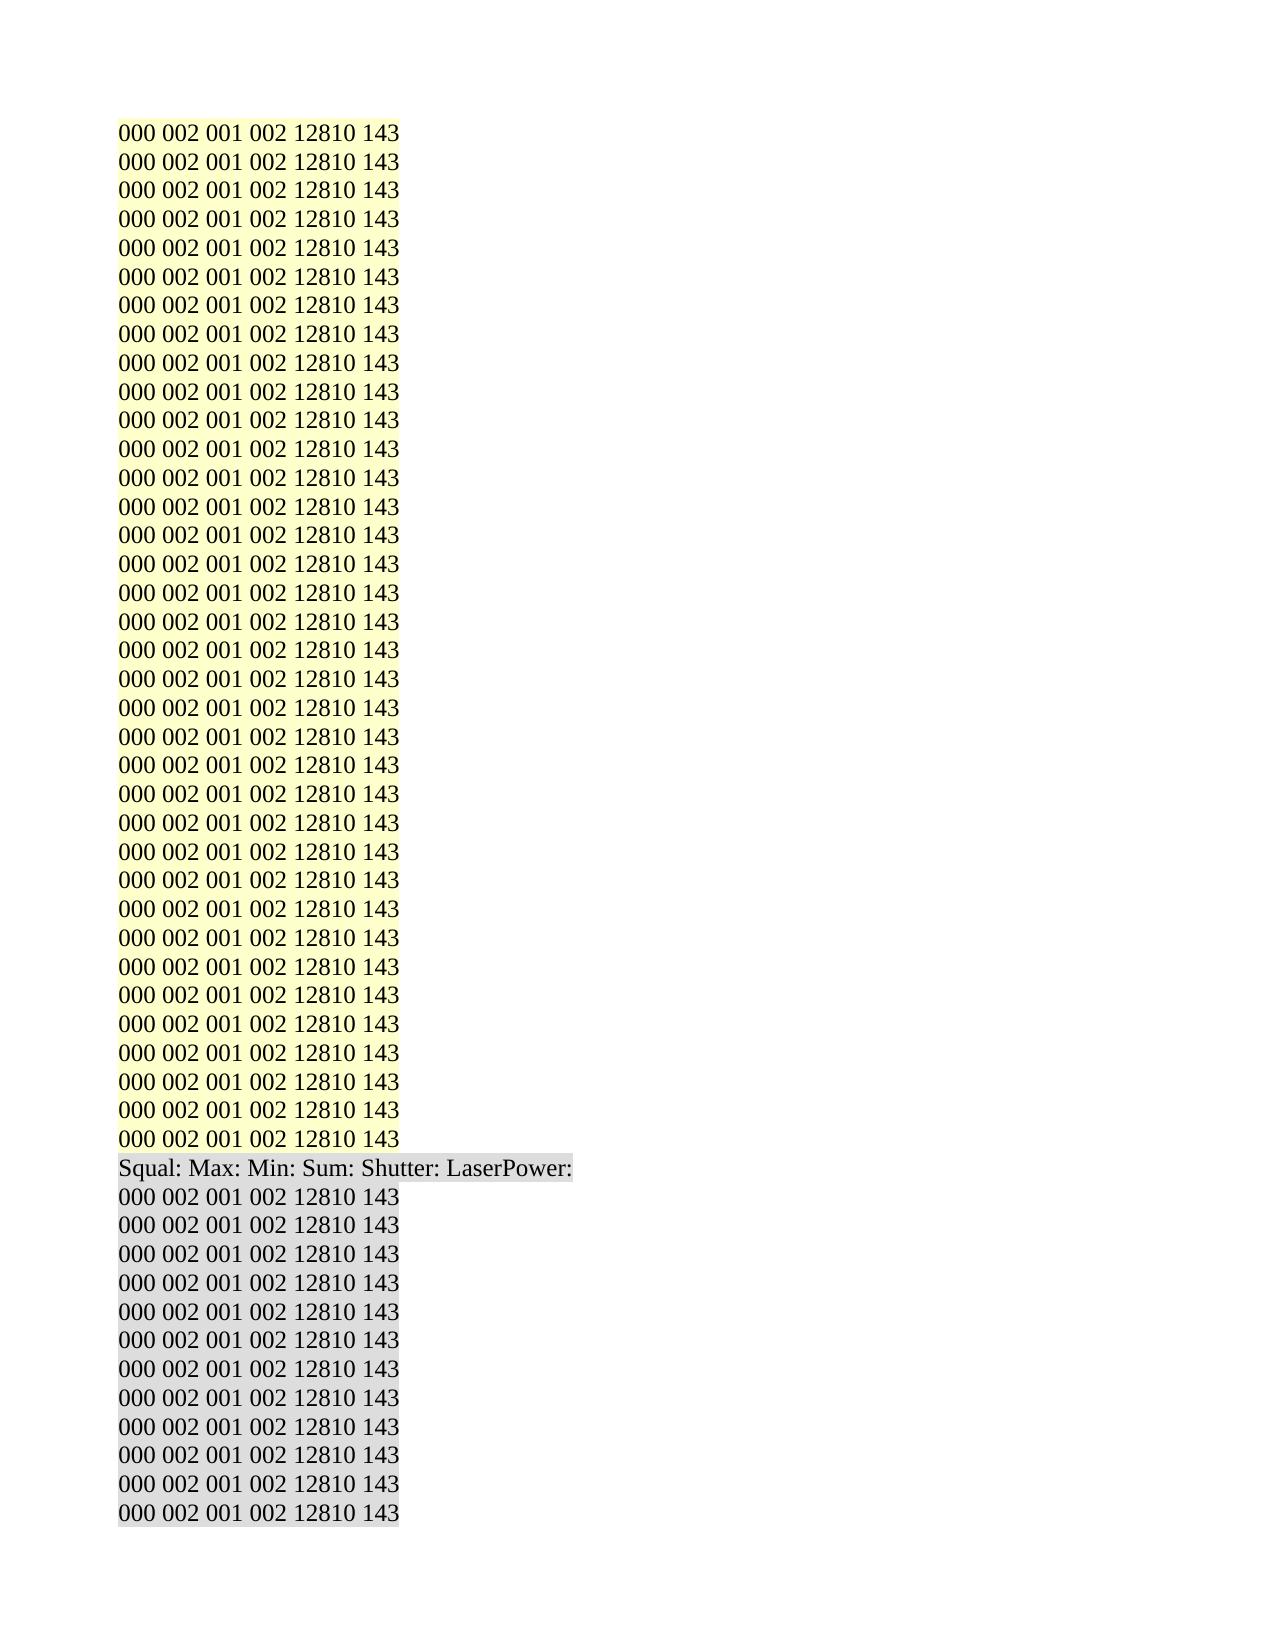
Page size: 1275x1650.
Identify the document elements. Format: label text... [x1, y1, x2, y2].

text 000 002 001 002 12810 143 [118, 607, 1157, 636]
text 000 002 001 002 12810 143 [118, 434, 1157, 463]
text 000 002 001 002 12810 143 [118, 837, 1157, 866]
text 000 002 001 002 12810 143 [118, 1067, 1157, 1096]
text Squal: Max: Min: Sum: Shutter: LaserPower: [118, 1153, 1157, 1182]
text 000 002 001 002 12810 143 [118, 1498, 1157, 1527]
text 000 002 001 002 12810 143 [118, 779, 1157, 808]
text 000 002 001 002 12810 143 [118, 406, 1157, 434]
text 000 002 001 002 12810 143 [118, 636, 1157, 664]
text 000 002 001 002 12810 143 [118, 1326, 1157, 1354]
text 000 002 001 002 12810 143 [118, 923, 1157, 952]
text 000 002 001 002 12810 143 [118, 463, 1157, 492]
text 000 002 001 002 12810 143 [118, 377, 1157, 406]
text 000 002 001 002 12810 143 [118, 808, 1157, 837]
text 000 002 001 002 12810 143 [118, 981, 1157, 1009]
text 000 002 001 002 12810 143 [118, 1469, 1157, 1498]
text 000 002 001 002 12810 143 [118, 492, 1157, 521]
text 000 002 001 002 12810 143 [118, 291, 1157, 319]
text 000 002 001 002 12810 143 [118, 751, 1157, 779]
text 000 002 001 002 12810 143 [118, 578, 1157, 607]
text 000 002 001 002 12810 143 [118, 894, 1157, 923]
text 000 002 001 002 12810 143 [118, 952, 1157, 981]
text 000 002 001 002 12810 143 [118, 319, 1157, 348]
text 000 002 001 002 12810 143 [118, 176, 1157, 204]
text 000 002 001 002 12810 143 [118, 1211, 1157, 1239]
text 000 002 001 002 12810 143 [118, 664, 1157, 693]
text 000 002 001 002 12810 143 [118, 693, 1157, 722]
text 000 002 001 002 12810 143 [118, 147, 1157, 176]
text 000 002 001 002 12810 143 [118, 549, 1157, 578]
text 000 002 001 002 12810 143 [118, 118, 1157, 147]
text 000 002 001 002 12810 143 [118, 1009, 1157, 1038]
text 000 002 001 002 12810 143 [118, 1038, 1157, 1067]
text 000 002 001 002 12810 143 [118, 521, 1157, 549]
text 000 002 001 002 12810 143 [118, 348, 1157, 377]
text 000 002 001 002 12810 143 [118, 1182, 1157, 1211]
text 000 002 001 002 12810 143 [118, 1297, 1157, 1326]
text 000 002 001 002 12810 143 [118, 1239, 1157, 1268]
text 000 002 001 002 12810 143 [118, 1354, 1157, 1383]
text 000 002 001 002 12810 143 [118, 262, 1157, 291]
text 000 002 001 002 12810 143 [118, 866, 1157, 894]
text 000 002 001 002 12810 143 [118, 1441, 1157, 1469]
text 000 002 001 002 12810 143 [118, 1096, 1157, 1124]
text 000 002 001 002 12810 143 [118, 1124, 1157, 1153]
text 000 002 001 002 12810 143 [118, 204, 1157, 233]
text 000 002 001 002 12810 143 [118, 722, 1157, 751]
text 000 002 001 002 12810 143 [118, 1383, 1157, 1412]
text 000 002 001 002 12810 143 [118, 1268, 1157, 1297]
text 000 002 001 002 12810 143 [118, 233, 1157, 262]
text 000 002 001 002 12810 143 [118, 1412, 1157, 1441]
